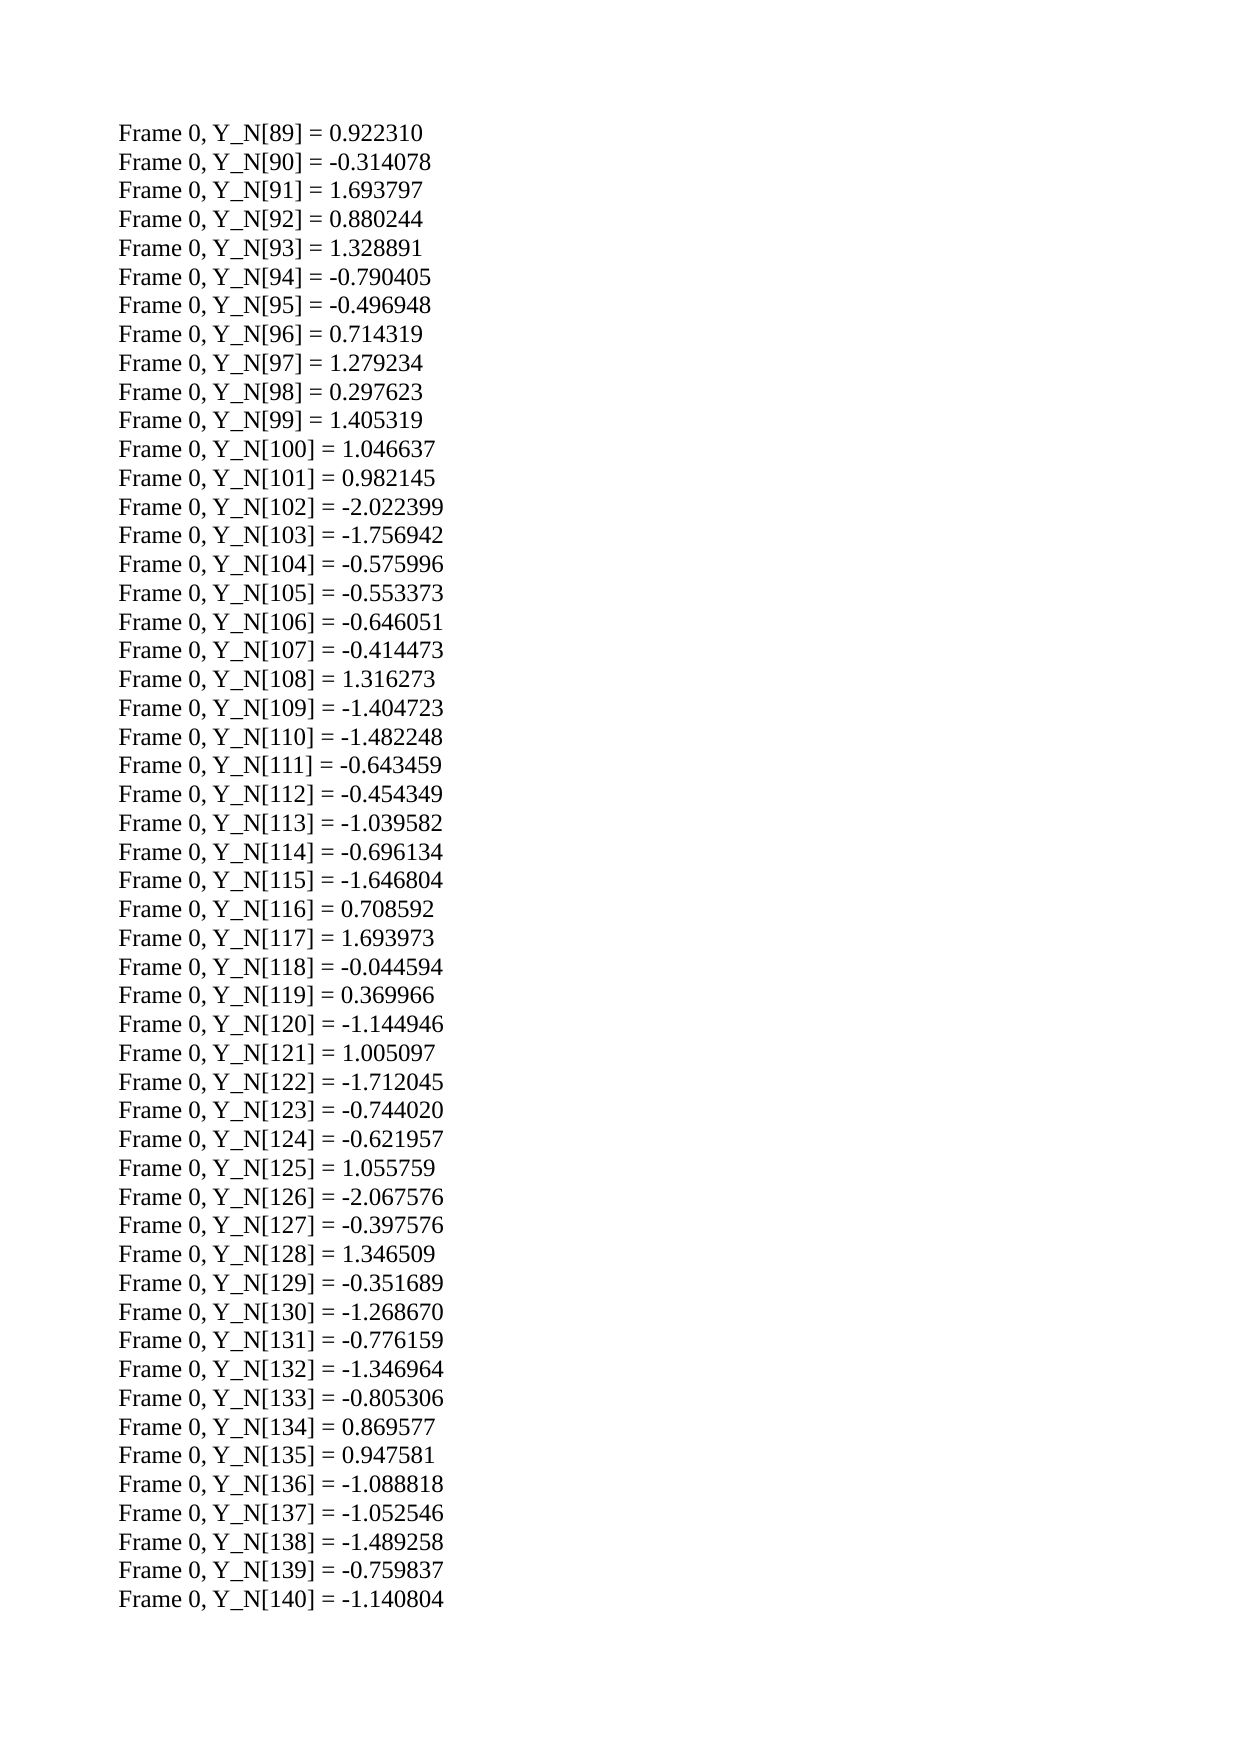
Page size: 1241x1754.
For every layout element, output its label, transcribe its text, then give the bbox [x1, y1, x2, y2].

text Frame 0, Y_N[98] = 0.297623 [118, 377, 1122, 406]
text Frame 0, Y_N[105] = -0.553373 [118, 578, 1122, 607]
text Frame 0, Y_N[128] = 1.346509 [118, 1239, 1122, 1268]
text Frame 0, Y_N[126] = -2.067576 [118, 1182, 1122, 1211]
text Frame 0, Y_N[106] = -0.646051 [118, 607, 1122, 636]
text Frame 0, Y_N[111] = -0.643459 [118, 751, 1122, 779]
text Frame 0, Y_N[115] = -1.646804 [118, 866, 1122, 894]
text Frame 0, Y_N[113] = -1.039582 [118, 808, 1122, 837]
text Frame 0, Y_N[95] = -0.496948 [118, 291, 1122, 319]
text Frame 0, Y_N[118] = -0.044594 [118, 952, 1122, 981]
text Frame 0, Y_N[103] = -1.756942 [118, 521, 1122, 549]
text Frame 0, Y_N[133] = -0.805306 [118, 1383, 1122, 1412]
text Frame 0, Y_N[125] = 1.055759 [118, 1153, 1122, 1182]
text Frame 0, Y_N[101] = 0.982145 [118, 463, 1122, 492]
text Frame 0, Y_N[140] = -1.140804 [118, 1584, 1122, 1613]
text Frame 0, Y_N[135] = 0.947581 [118, 1441, 1122, 1469]
text Frame 0, Y_N[124] = -0.621957 [118, 1124, 1122, 1153]
text Frame 0, Y_N[107] = -0.414473 [118, 636, 1122, 664]
text Frame 0, Y_N[136] = -1.088818 [118, 1469, 1122, 1498]
text Frame 0, Y_N[122] = -1.712045 [118, 1067, 1122, 1096]
text Frame 0, Y_N[129] = -0.351689 [118, 1268, 1122, 1297]
text Frame 0, Y_N[94] = -0.790405 [118, 262, 1122, 291]
text Frame 0, Y_N[120] = -1.144946 [118, 1009, 1122, 1038]
text Frame 0, Y_N[132] = -1.346964 [118, 1354, 1122, 1383]
text Frame 0, Y_N[112] = -0.454349 [118, 779, 1122, 808]
text Frame 0, Y_N[127] = -0.397576 [118, 1211, 1122, 1239]
text Frame 0, Y_N[119] = 0.369966 [118, 981, 1122, 1009]
text Frame 0, Y_N[93] = 1.328891 [118, 233, 1122, 262]
text Frame 0, Y_N[100] = 1.046637 [118, 434, 1122, 463]
text Frame 0, Y_N[89] = 0.922310 [118, 118, 1122, 147]
text Frame 0, Y_N[121] = 1.005097 [118, 1038, 1122, 1067]
text Frame 0, Y_N[117] = 1.693973 [118, 923, 1122, 952]
text Frame 0, Y_N[108] = 1.316273 [118, 664, 1122, 693]
text Frame 0, Y_N[91] = 1.693797 [118, 176, 1122, 204]
text Frame 0, Y_N[139] = -0.759837 [118, 1556, 1122, 1584]
text Frame 0, Y_N[114] = -0.696134 [118, 837, 1122, 866]
text Frame 0, Y_N[96] = 0.714319 [118, 319, 1122, 348]
text Frame 0, Y_N[92] = 0.880244 [118, 204, 1122, 233]
text Frame 0, Y_N[90] = -0.314078 [118, 147, 1122, 176]
text Frame 0, Y_N[110] = -1.482248 [118, 722, 1122, 751]
text Frame 0, Y_N[102] = -2.022399 [118, 492, 1122, 521]
text Frame 0, Y_N[116] = 0.708592 [118, 894, 1122, 923]
text Frame 0, Y_N[104] = -0.575996 [118, 549, 1122, 578]
text Frame 0, Y_N[123] = -0.744020 [118, 1096, 1122, 1124]
text Frame 0, Y_N[131] = -0.776159 [118, 1326, 1122, 1354]
text Frame 0, Y_N[97] = 1.279234 [118, 348, 1122, 377]
text Frame 0, Y_N[138] = -1.489258 [118, 1527, 1122, 1556]
text Frame 0, Y_N[134] = 0.869577 [118, 1412, 1122, 1441]
text Frame 0, Y_N[99] = 1.405319 [118, 406, 1122, 434]
text Frame 0, Y_N[109] = -1.404723 [118, 693, 1122, 722]
text Frame 0, Y_N[137] = -1.052546 [118, 1498, 1122, 1527]
text Frame 0, Y_N[130] = -1.268670 [118, 1297, 1122, 1326]
